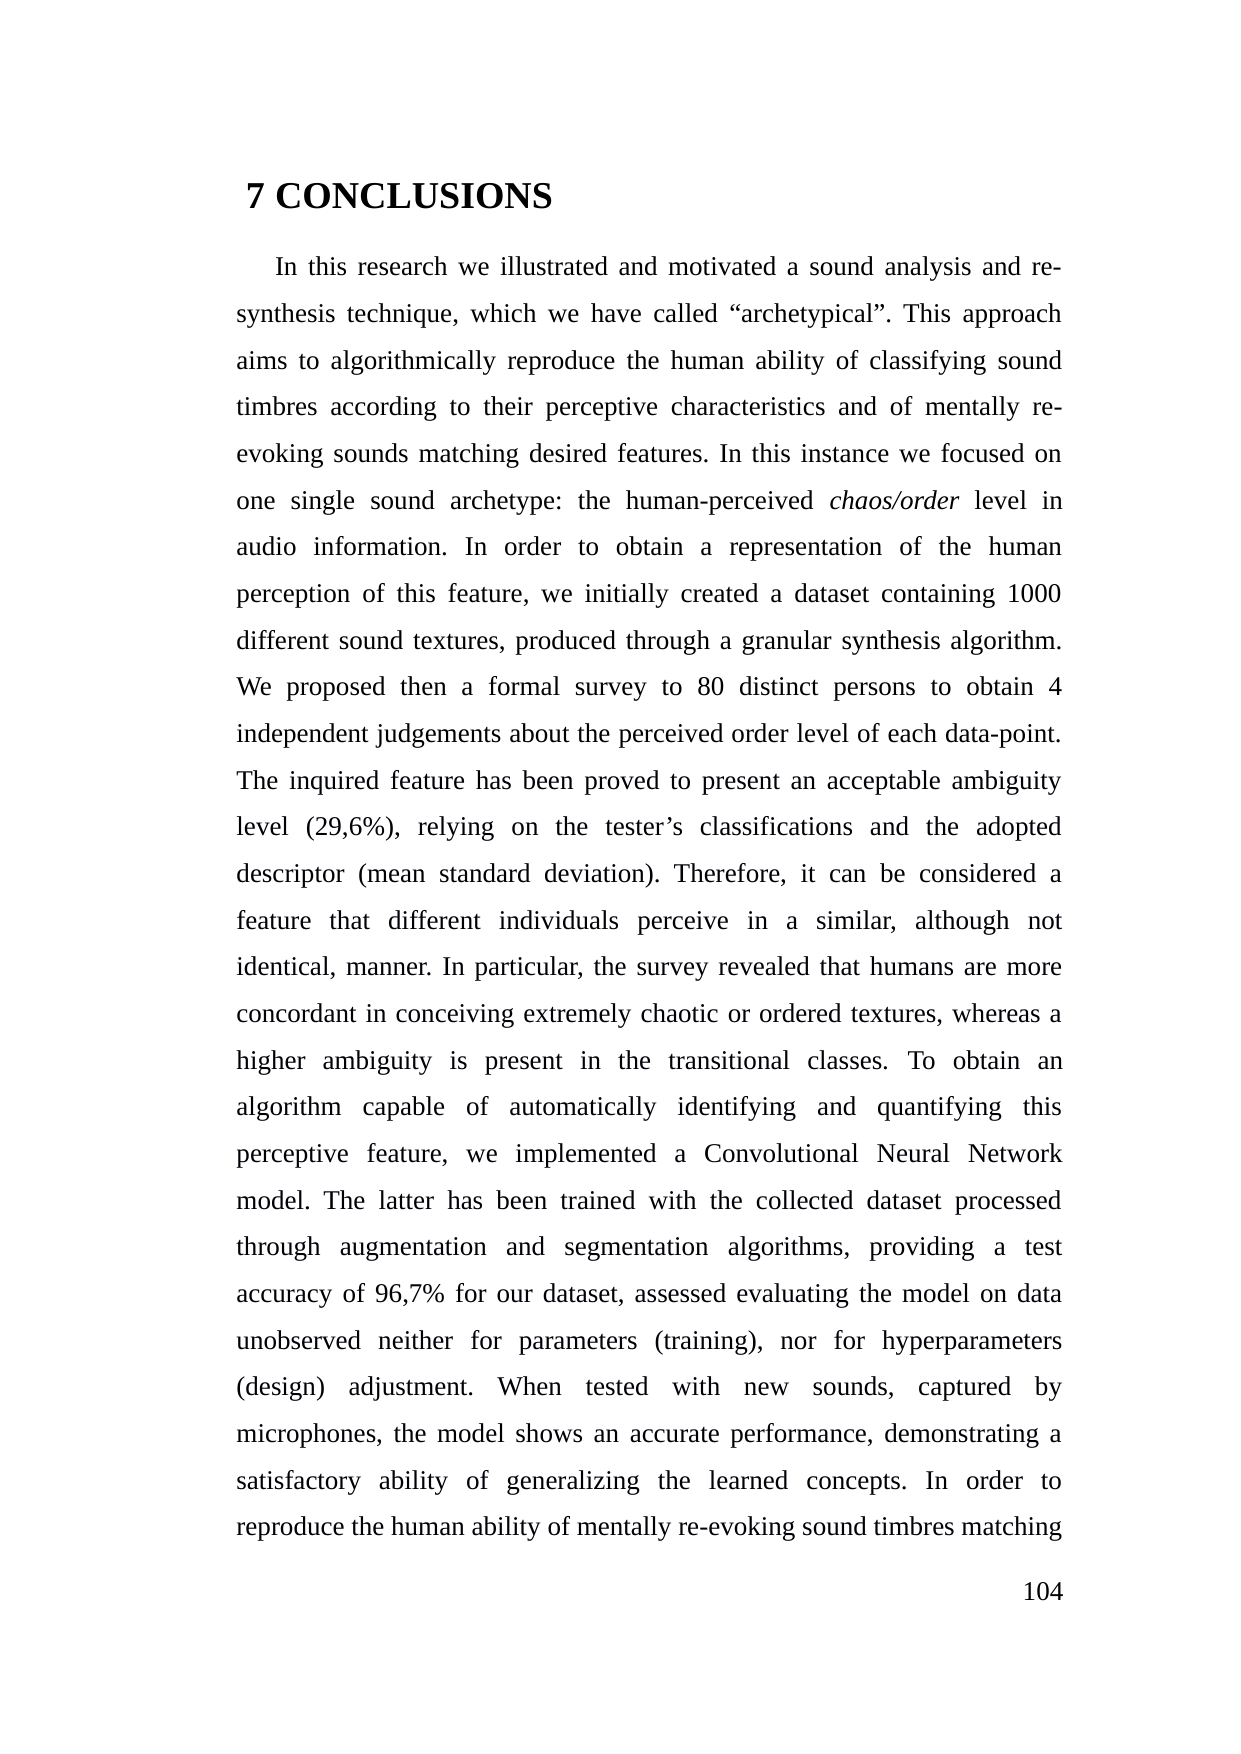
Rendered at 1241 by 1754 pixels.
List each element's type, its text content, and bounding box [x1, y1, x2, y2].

text In this research we illustrated and motivated a sound analysis and re-synthesis technique, which we have called “archetypical”. This approach aims to algorithmically reproduce the human ability of classifying sound timbres according to their perceptive characteristics and of mentally re-evoking sounds matching desired features. In this instance we focused on one single sound archetype: the human-perceived chaos/order level in audio information. In order to obtain a representation of the human perception of this feature, we initially created a dataset containing 1000 different sound textures, produced through a granular synthesis algorithm. We proposed then a formal survey to 80 distinct persons to obtain 4 independent judgements about the perceived order level of each data-point. The inquired feature has been proved to present an acceptable ambiguity level (29,6%), relying on the tester’s classifications and the adopted descriptor (mean standard deviation). Therefore, it can be considered a feature that different individuals perceive in a similar, although not identical, manner. In particular, the survey revealed that humans are more concordant in conceiving extremely chaotic or ordered textures, whereas a higher ambiguity is present in the transitional classes. To obtain an algorithm capable of automatically identifying and quantifying this perceptive feature, we implemented a Convolutional Neural Network model. The latter has been trained with the collected dataset processed through augmentation and segmentation algorithms, providing a test accuracy of 96,7% for our dataset, assessed evaluating the model on data unobserved neither for parameters (training), nor for hyperparameters (design) adjustment. When tested with new sounds, captured by microphones, the model shows an accurate performance, demonstrating a satisfactory ability of generalizing the learned concepts. In order to reproduce the human ability of mentally re-evoking sound timbres matching [236, 251, 1063, 1542]
subtitle CONCLUSIONS [236, 173, 1063, 216]
